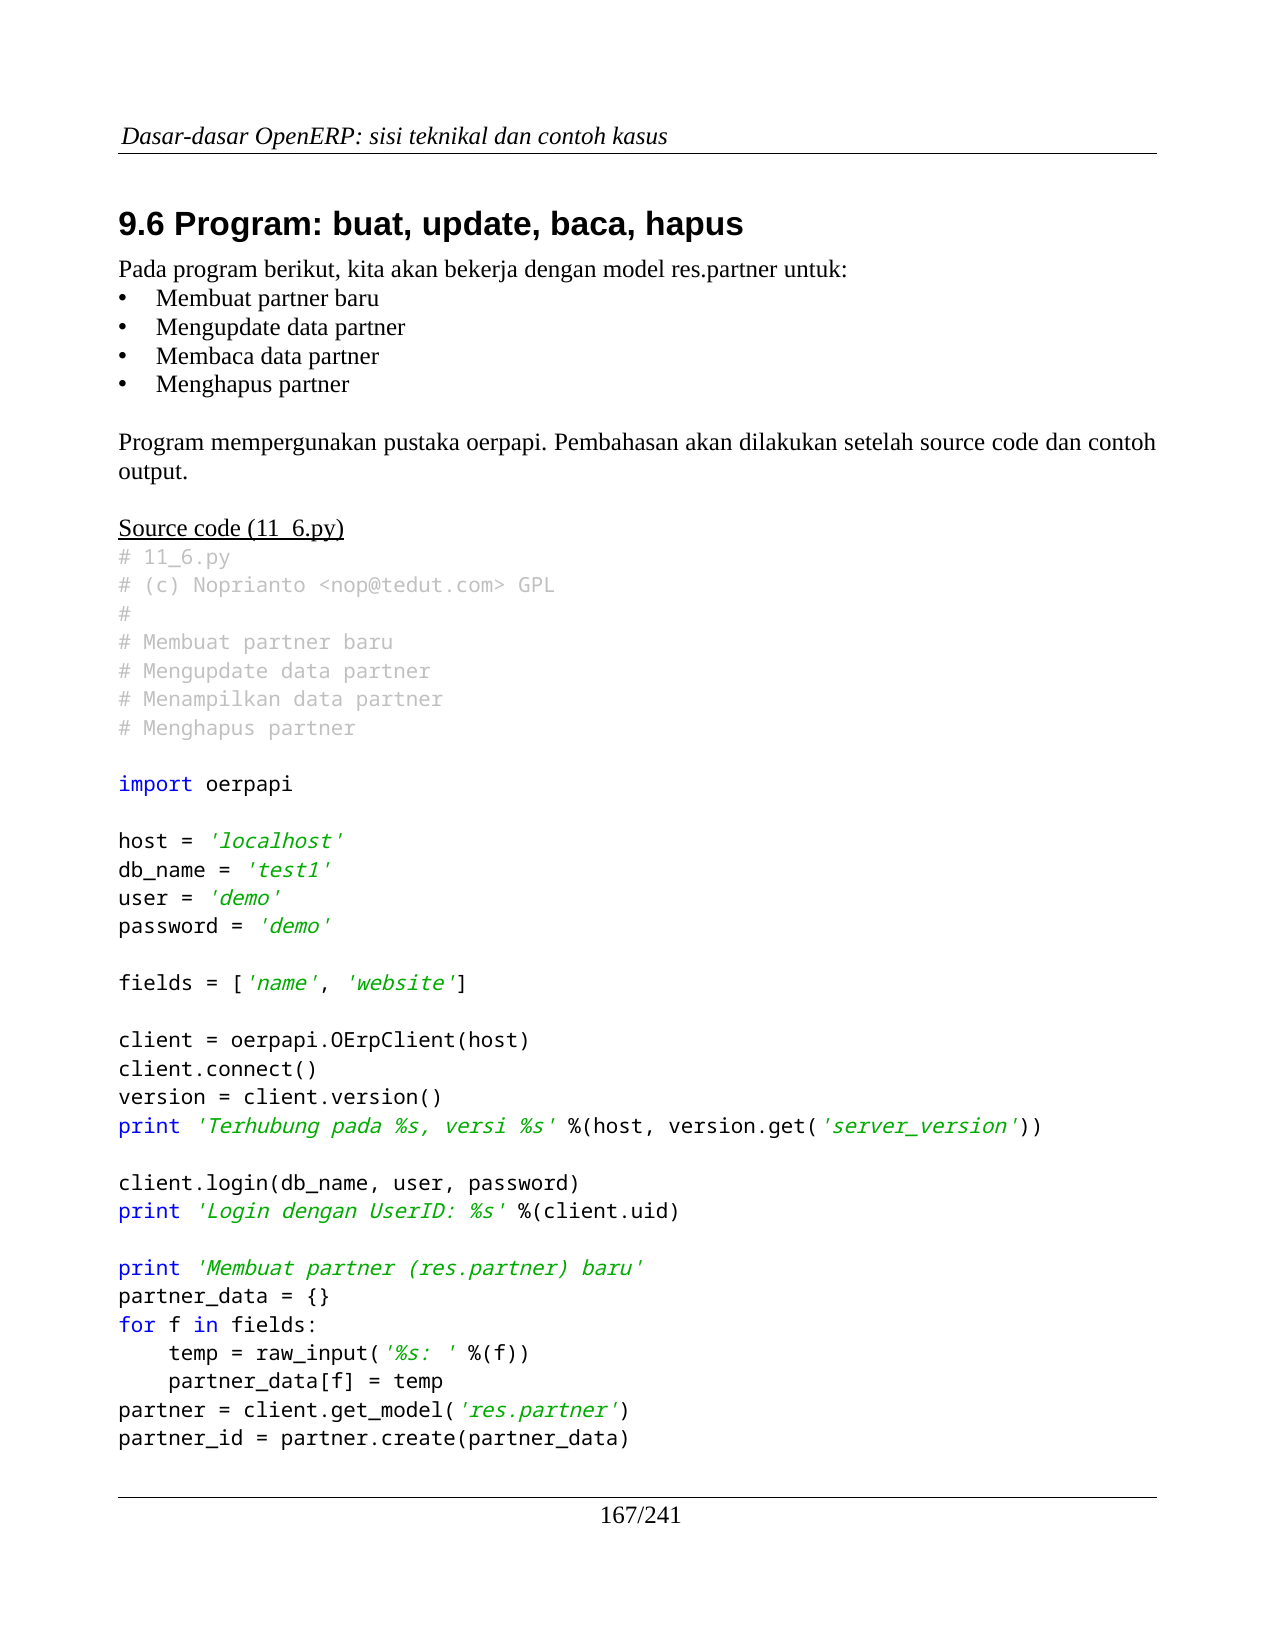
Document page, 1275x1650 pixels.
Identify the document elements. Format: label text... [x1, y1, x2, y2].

text partner_data = {} [118, 1281, 1157, 1310]
list Mengupdate data partner [118, 312, 1157, 341]
text host = 'localhost' [118, 826, 1157, 855]
text version = client.version() [118, 1082, 1157, 1111]
text partner = client.get_model('res.partner') [118, 1395, 1157, 1423]
text # 11_6.py [118, 542, 1157, 570]
text client = oerpapi.OErpClient(host) [118, 1025, 1157, 1054]
text # Membuat partner baru [118, 627, 1157, 656]
text # (c) Noprianto <nop@tedut.com> GPL [118, 570, 1157, 599]
list Membuat partner baru [118, 283, 1157, 312]
list Membaca data partner [118, 341, 1157, 369]
text Program mempergunakan pustaka oerpapi. Pembahasan akan dilakukan setelah source code dan contoh output. [118, 427, 1157, 484]
text print 'Terhubung pada %s, versi %s' %(host, version.get('server_version')) [118, 1111, 1157, 1139]
text user = 'demo' [118, 883, 1157, 912]
text for f in fields: [118, 1310, 1157, 1338]
text partner_data[f] = temp [118, 1367, 1157, 1395]
text # Menghapus partner [118, 713, 1157, 741]
text password = 'demo' [118, 912, 1157, 940]
text fields = ['name', 'website'] [118, 968, 1157, 997]
text partner_id = partner.create(partner_data) [118, 1423, 1157, 1452]
text db_name = 'test1' [118, 855, 1157, 883]
text client.login(db_name, user, password) [118, 1168, 1157, 1196]
text Pada program berikut, kita akan bekerja dengan model res.partner untuk: [118, 254, 1157, 283]
text print 'Login dengan UserID: %s' %(client.uid) [118, 1196, 1157, 1224]
subtitle 9.6 Program: buat, update, baca, hapus [118, 203, 1157, 242]
text import oerpapi [118, 769, 1157, 798]
text # Menampilkan data partner [118, 684, 1157, 713]
text Source code (11_6.py) [118, 513, 1157, 542]
text client.connect() [118, 1054, 1157, 1082]
text temp = raw_input('%s: ' %(f)) [118, 1338, 1157, 1367]
text print 'Membuat partner (res.partner) baru' [118, 1253, 1157, 1281]
text # Mengupdate data partner [118, 656, 1157, 684]
text # [118, 599, 1157, 627]
list Menghapus partner [118, 369, 1157, 398]
